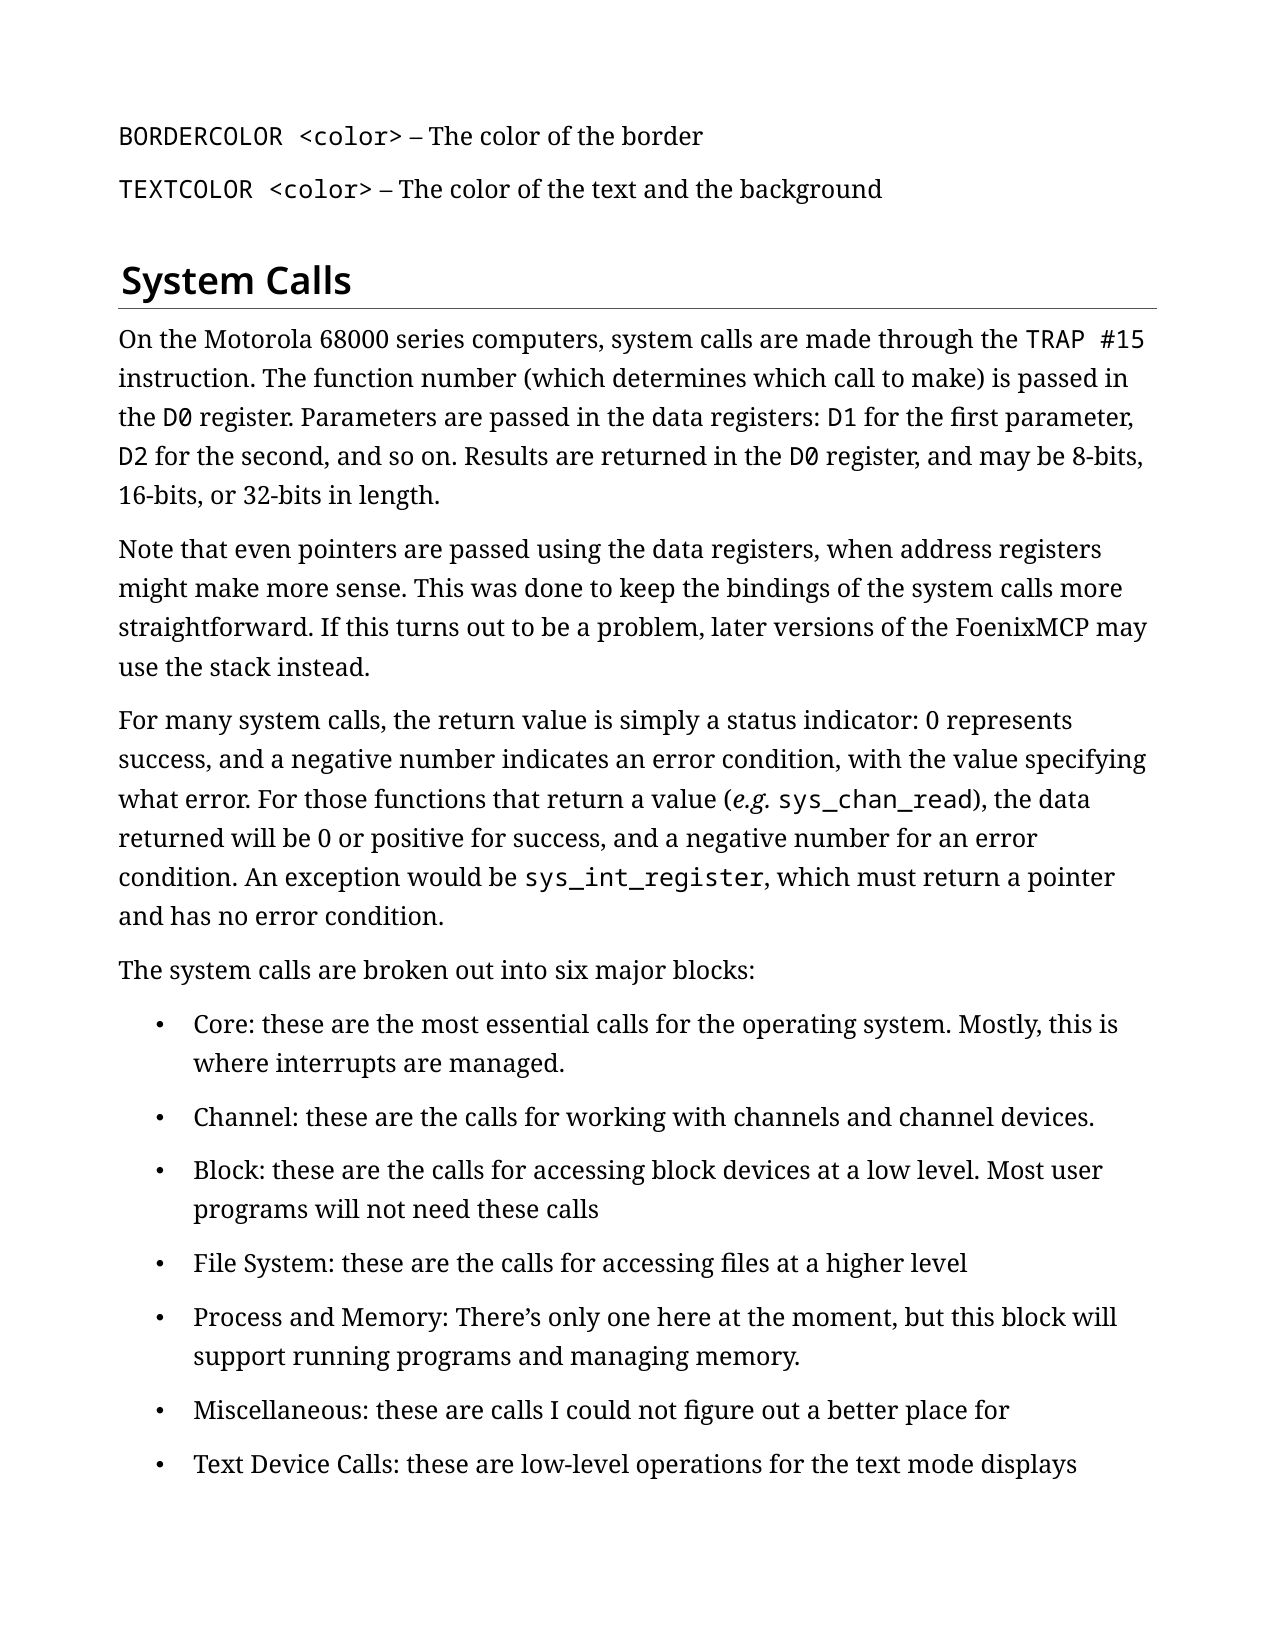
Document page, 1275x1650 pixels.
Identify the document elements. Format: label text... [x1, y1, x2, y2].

list Text Device Calls: these are low-level operations for the text mode displays [156, 1446, 1157, 1480]
list Miscellaneous: these are calls I could not figure out a better place for [156, 1392, 1157, 1427]
text For many system calls, the return value is simply a status indicator: 0 represents success, and a negative number indicates an error condition, with the value specifying what error. For those functions that return a value (e.g. sys_chan_read), the data returned will be 0 or positive for success, and a negative number for an error condition. An exception would be sys_int_register, which must return a pointer and has no error condition. [118, 703, 1157, 933]
list Channel: these are the calls for working with channels and channel devices. [156, 1099, 1157, 1133]
text The system calls are broken out into six major blocks: [118, 952, 1157, 987]
list Block: these are the calls for accessing block devices at a low level. Most user programs will not need these calls [156, 1153, 1157, 1226]
text On the Motorola 68000 series computers, system calls are made through the TRAP #15 instruction. The function number (which determines which call to make) is passed in the D0 register. Parameters are passed in the data registers: D1 for the first parameter, D2 for the second, and so on. Results are returned in the D0 register, and may be 8-bits, 16-bits, or 32-bits in length. [118, 321, 1157, 512]
list Process and Memory: There’s only one here at the moment, but this block will support running programs and managing memory. [156, 1299, 1157, 1373]
text Note that even pointers are passed using the data registers, when address registers might make more sense. This was done to keep the bindings of the system calls more straightforward. If this turns out to be a problem, later versions of the FoenixMCP may use the stack instead. [118, 532, 1157, 683]
list Core: these are the most essential calls for the operating system. Mostly, this is where interrupts are managed. [156, 1006, 1157, 1079]
text TEXTCOLOR <color> – The color of the text and the background [118, 172, 1157, 206]
list File System: these are the calls for accessing files at a higher level [156, 1246, 1157, 1280]
subtitle System Calls [118, 251, 1157, 308]
text BORDERCOLOR <color> – The color of the border [118, 118, 1157, 152]
